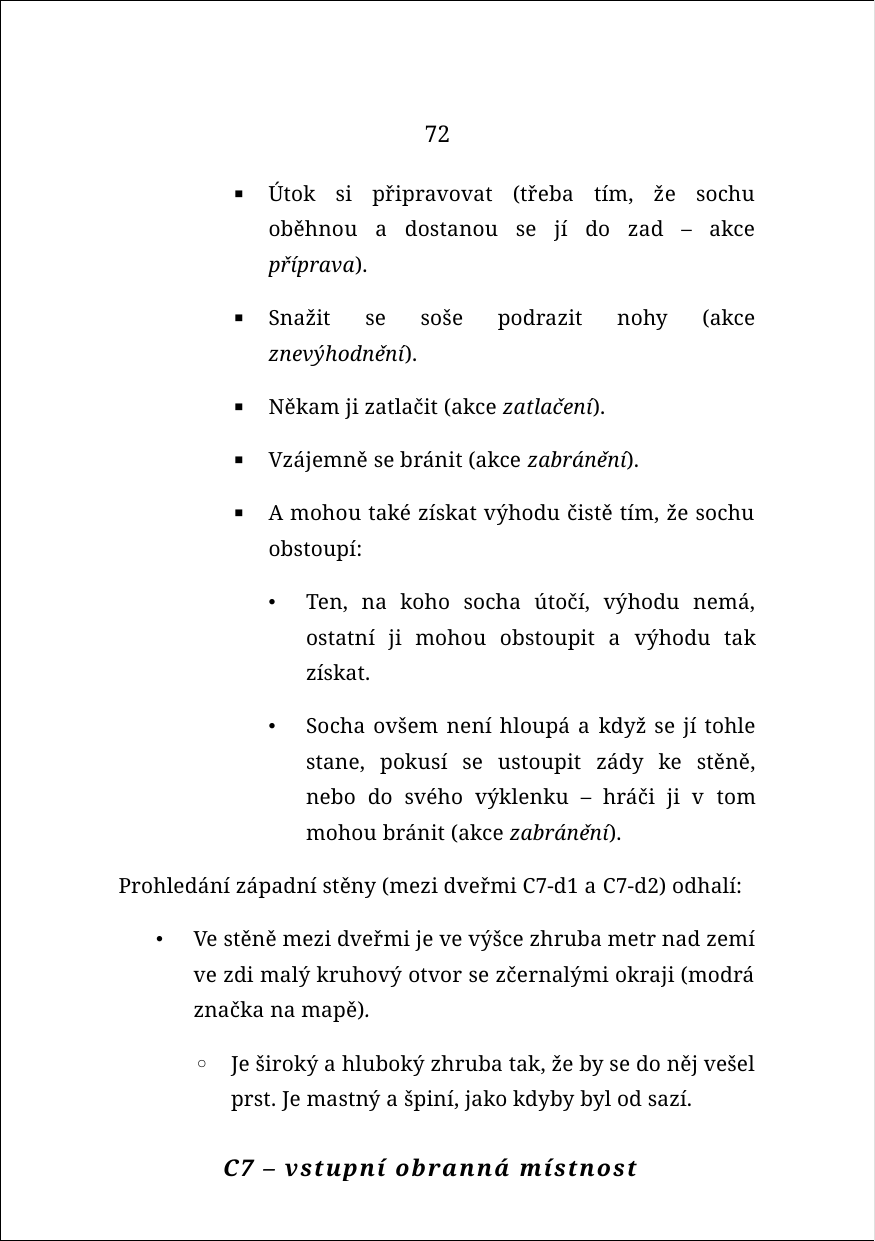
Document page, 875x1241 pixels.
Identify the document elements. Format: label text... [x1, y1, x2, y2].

list Útok si připravovat (třeba tím, že sochu oběhnou a⁠ dostanou se jí do zad – akce příprava). [231, 179, 756, 278]
text Prohledání západní stěny (mezi dveřmi C7-d1 a⁠ C7-d2) odhalí: [118, 871, 756, 900]
list Vzájemně se bránit (akce zabránění). [231, 445, 756, 474]
list Snažit se soše podrazit nohy (akce znevýhodnění). [231, 303, 756, 367]
list Socha ovšem není hloupá a⁠ když se jí tohle stane, pokusí se ustoupit zády ke stěně, nebo do svého výklenku – hráči ji v⁠ tom mohou bránit (akce zabránění). [268, 711, 756, 846]
list Někam ji zatlačit (akce zatlačení). [231, 392, 756, 420]
list Ve stěně mezi dveřmi je ve výšce zhruba metr nad zemí ve zdi malý kruhový otvor se zčernalými okraji (modrá značka na mapě). [156, 924, 756, 1024]
list Je široký a⁠ hluboký zhruba tak, že by se do něj vešel prst. Je mastný a⁠ špiní, jako kdyby byl od sazí. [193, 1049, 756, 1113]
list A⁠ mohou také získat výhodu čistě tím, že sochu obstoupí: [231, 498, 756, 562]
list Ten, na koho socha útočí, výhodu nemá, ostatní ji mohou obstoupit a⁠ výhodu tak získat. [268, 587, 756, 687]
